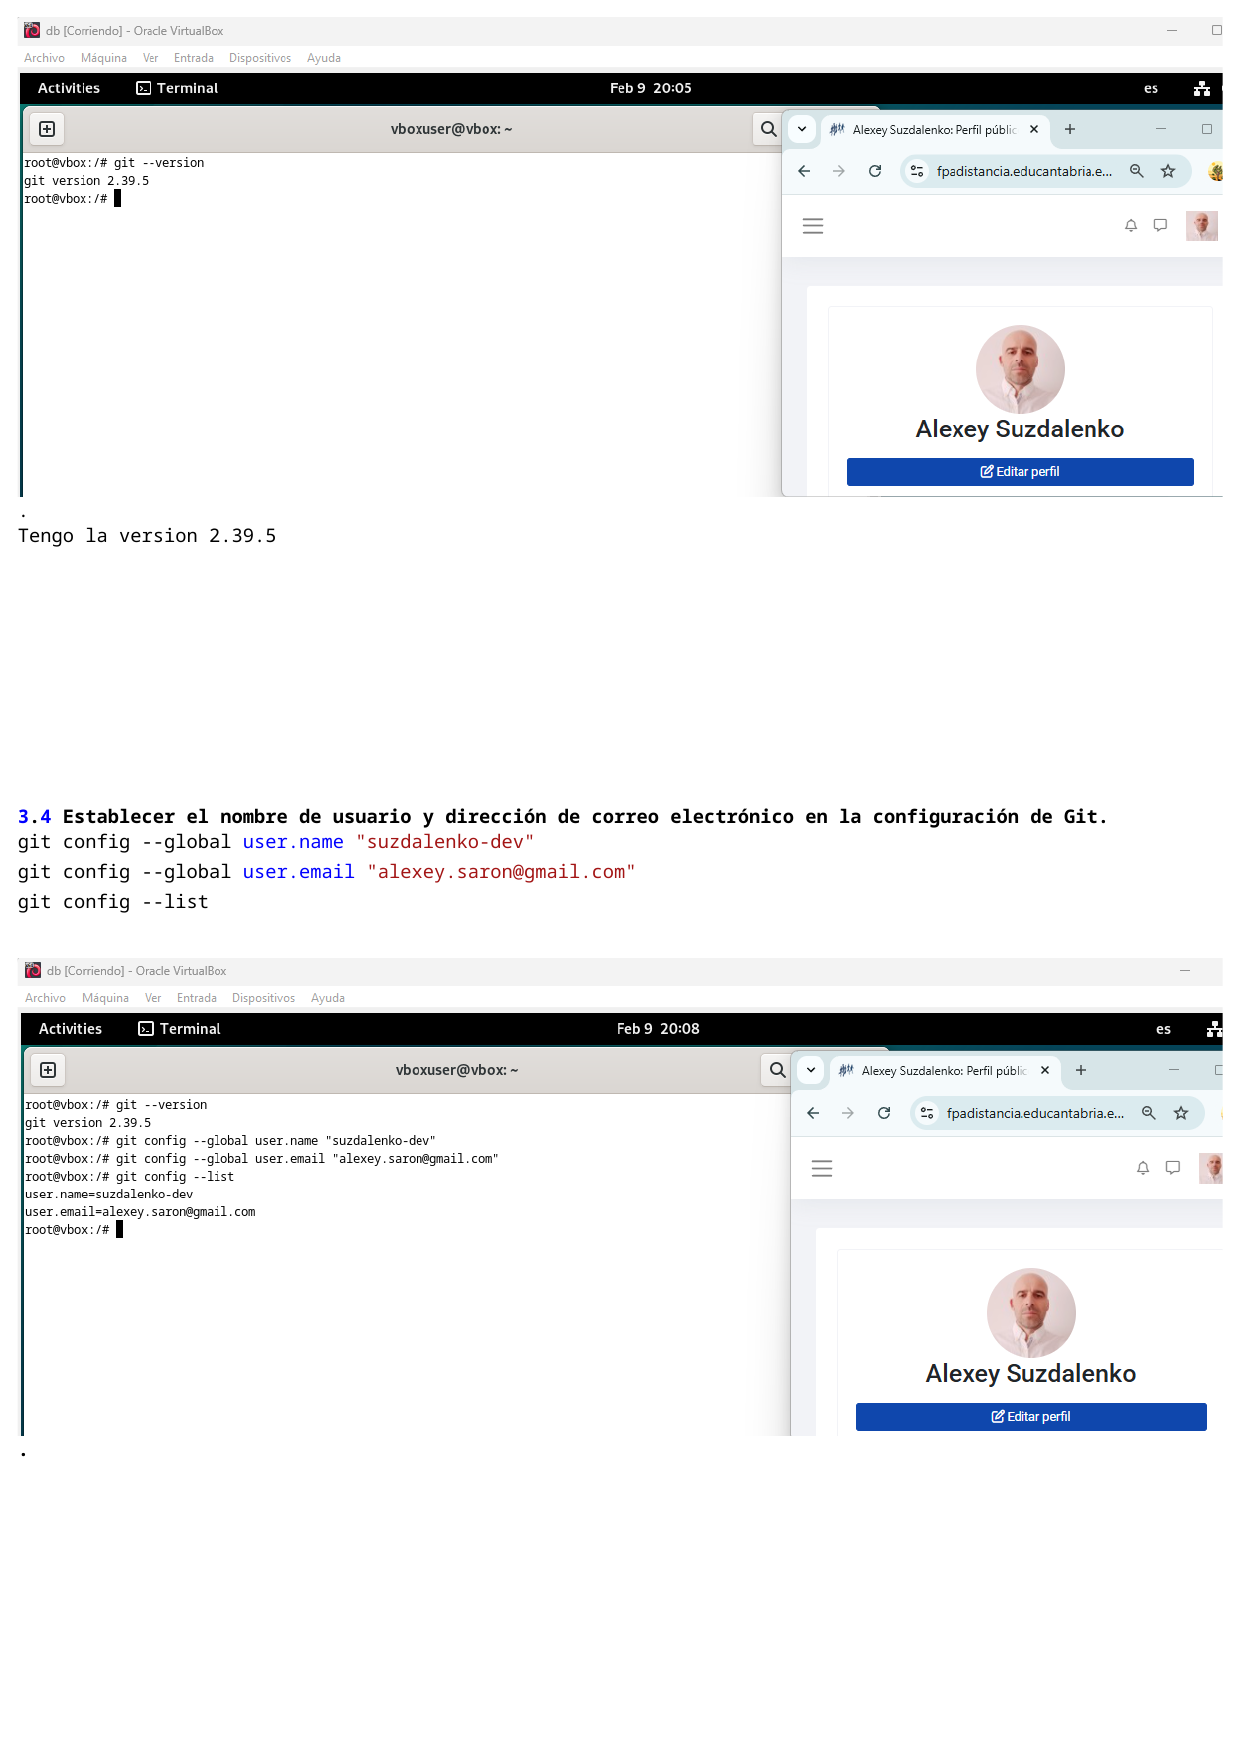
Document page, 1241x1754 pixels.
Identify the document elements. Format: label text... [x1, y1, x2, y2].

text git config --global user.name "suzdalenko-dev" [18, 829, 1222, 854]
picture [17, 17, 1223, 497]
picture [17, 958, 1223, 1436]
text 3.4 Establecer el nombre de usuario y dirección de correo electrónico en la configuración de Git. [18, 803, 1222, 829]
text git config --global user.email "alexey.saron@gmail.com" [18, 854, 1222, 884]
text [18, 939, 1222, 958]
text git config --list [18, 884, 1222, 914]
text . [18, 1436, 1222, 1461]
text . [18, 497, 1222, 522]
text Tengo la version 2.39.5 [18, 522, 1222, 548]
